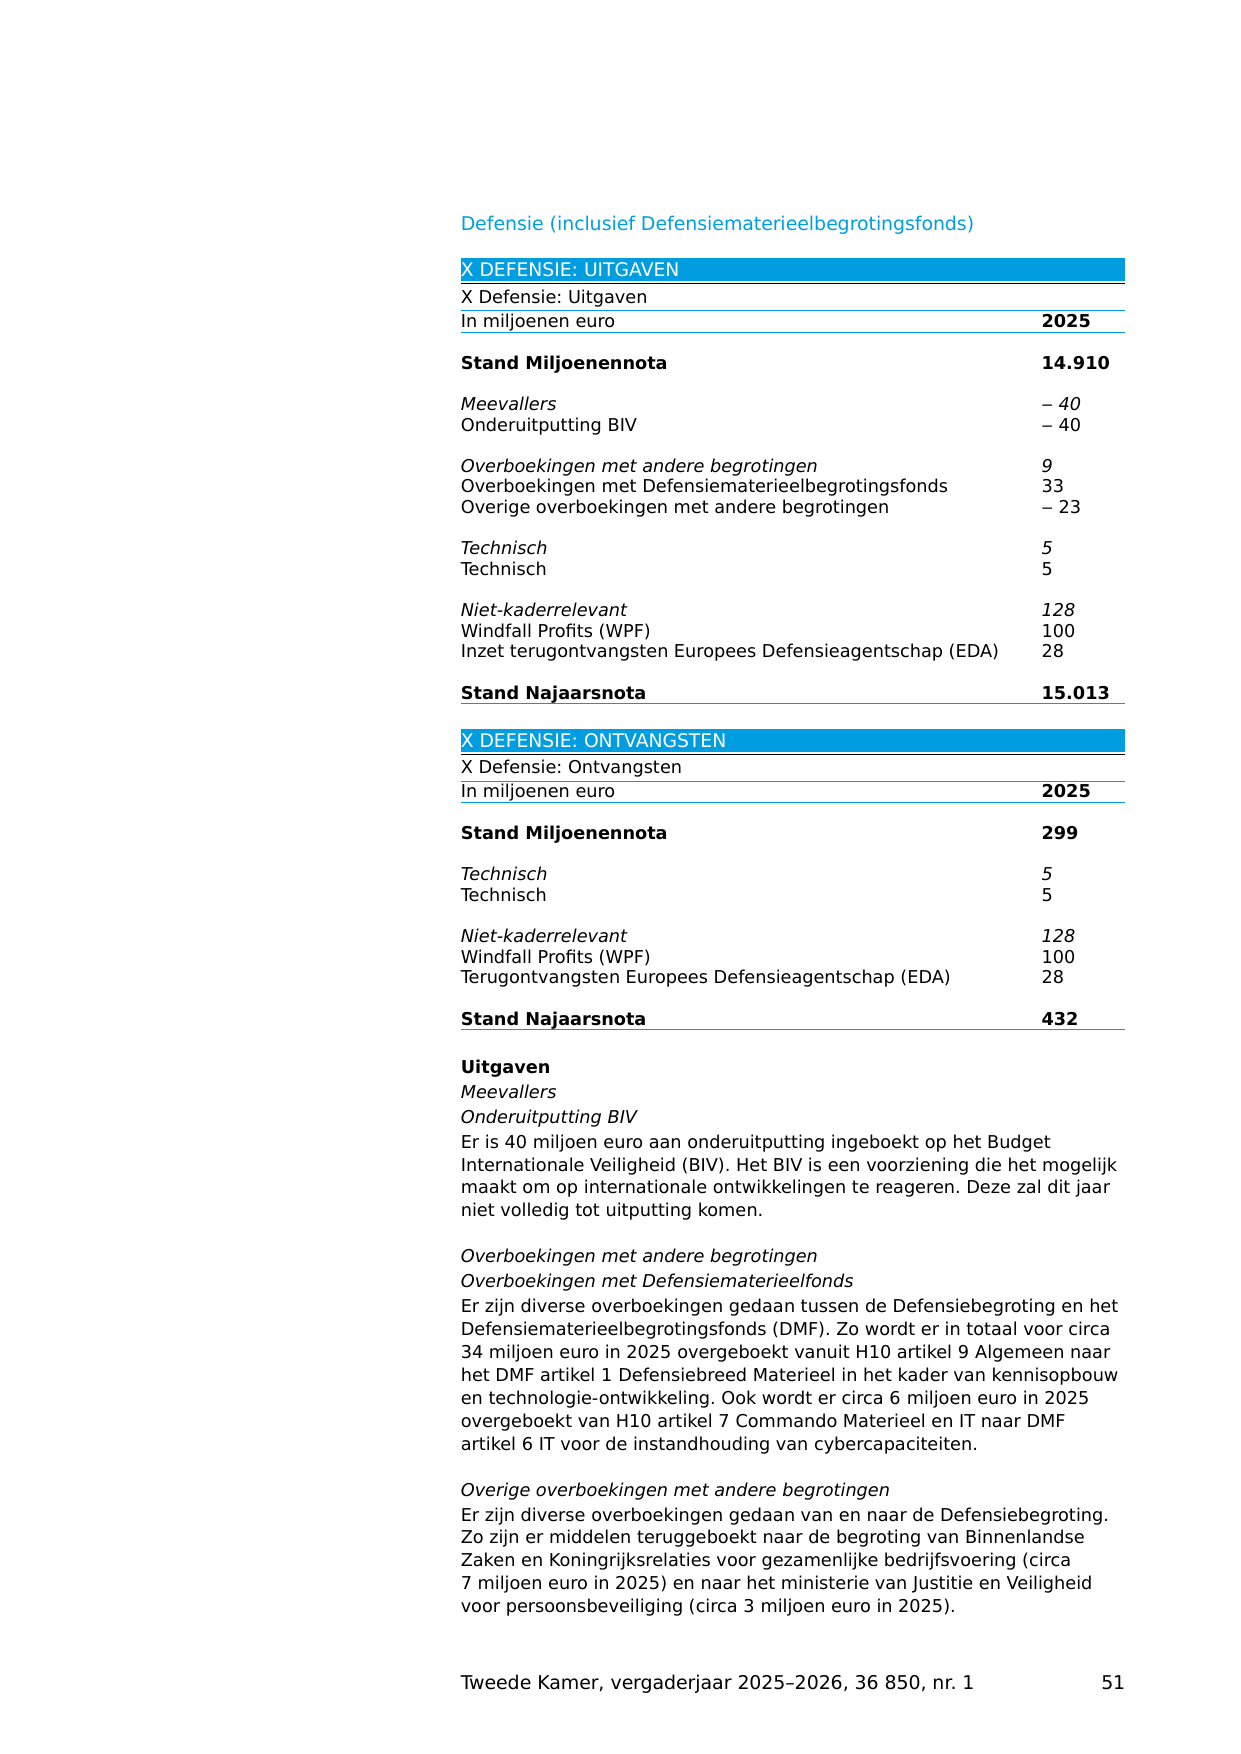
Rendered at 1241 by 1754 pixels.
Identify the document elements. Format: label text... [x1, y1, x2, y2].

table_cell Meevallers [461, 394, 1038, 414]
table_cell [461, 518, 1038, 538]
text Er is 40 miljoen euro aan onderuitputting ingeboekt op het Budget Internationale Veiligheid (BIV). Het BIV is een voorziening die het mogelijk maakt om op internationale ontwikkelingen te reageren. Deze zal dit jaar niet volledig tot uitputting komen. [461, 1130, 1125, 1221]
table_cell Windfall Profits (WPF) [461, 947, 1038, 967]
table_cell X Defensie: Ontvangsten [461, 755, 1038, 781]
table_cell [1039, 580, 1125, 600]
table_cell [461, 435, 1038, 456]
table_cell 9 [1039, 456, 1125, 476]
table_cell [461, 662, 1038, 683]
table_cell [1039, 906, 1125, 926]
table_cell Stand Miljoenennota [461, 353, 1038, 373]
table_cell [1039, 803, 1125, 823]
text Uitgaven [461, 1055, 1125, 1078]
text Er zijn diverse overboekingen gedaan van en naar de Defensiebegroting. Zo zijn er middelen teruggeboekt naar de begroting van Binnenlandse Zaken en Koningrijksrelaties voor gezamenlijke bedrijfsvoering (circa 7 miljoen euro in 2025) en naar het ministerie van Justitie en Veiligheid voor persoonsbeveiliging (circa 3 miljoen euro in 2025). [461, 1503, 1125, 1617]
table_cell 2025 [1039, 311, 1125, 331]
table_cell [1039, 662, 1125, 683]
table_cell 432 [1039, 1009, 1125, 1029]
text Overige overboekingen met andere begrotingen [461, 1478, 1125, 1501]
table_cell Overboekingen met Defensiematerieelbegrotingsfonds [461, 476, 1038, 497]
table_cell 100 [1039, 621, 1125, 641]
table_cell 100 [1039, 947, 1125, 967]
table_cell Stand Miljoenennota [461, 823, 1038, 844]
table_cell Overboekingen met andere begrotingen [461, 456, 1038, 476]
table_cell 28 [1039, 641, 1125, 662]
table_cell [1039, 284, 1125, 310]
table_cell Terugontvangsten Europees Defensieagentschap (EDA) [461, 968, 1038, 988]
table_cell ‒ 40 [1039, 394, 1125, 414]
table_cell ‒ 23 [1039, 497, 1125, 518]
table_cell In miljoenen euro [461, 782, 1038, 802]
table_cell [1039, 755, 1125, 781]
table_cell [461, 333, 1038, 353]
table_cell 28 [1039, 968, 1125, 988]
table_cell Technisch [461, 538, 1038, 559]
table_cell [461, 803, 1038, 823]
title Defensie (inclusief Defensiematerieelbegrotingsfonds) [461, 213, 1125, 235]
text Meevallers [461, 1080, 1125, 1103]
table_cell 299 [1039, 823, 1125, 844]
table_cell Technisch [461, 864, 1038, 885]
table_cell [1039, 844, 1125, 864]
table_cell 5 [1039, 864, 1125, 885]
table_cell [461, 844, 1038, 864]
table_cell [461, 988, 1038, 1009]
table_cell Windfall Profits (WPF) [461, 621, 1038, 641]
table_cell Inzet terugontvangsten Europees Defensieagentschap (EDA) [461, 641, 1038, 662]
table_cell Niet-kaderrelevant [461, 600, 1038, 621]
text Onderuitputting BIV [461, 1105, 1125, 1128]
table_cell Technisch [461, 559, 1038, 579]
table_cell Stand Najaarsnota [461, 683, 1038, 703]
table_cell 15.013 [1039, 683, 1125, 703]
table_cell In miljoenen euro [461, 311, 1038, 331]
table_cell 33 [1039, 476, 1125, 497]
table_cell [1039, 518, 1125, 538]
table_cell Onderuitputting BIV [461, 415, 1038, 435]
table_cell 128 [1039, 926, 1125, 947]
table_cell [1039, 988, 1125, 1009]
table_cell [1039, 333, 1125, 353]
table_cell 2025 [1039, 782, 1125, 802]
table_cell Technisch [461, 885, 1038, 906]
table_cell [461, 906, 1038, 926]
table_cell [1039, 373, 1125, 394]
table_cell Overige overboekingen met andere begrotingen [461, 497, 1038, 518]
text Overboekingen met Defensiematerieelfonds [461, 1269, 1125, 1292]
table_cell X Defensie: Uitgaven [461, 284, 1038, 310]
table_cell 5 [1039, 885, 1125, 906]
table_cell [461, 373, 1038, 394]
table_cell Niet-kaderrelevant [461, 926, 1038, 947]
table_cell [461, 580, 1038, 600]
table_cell 14.910 [1039, 353, 1125, 373]
text Er zijn diverse overboekingen gedaan tussen de Defensiebegroting en het Defensiematerieelbegrotingsfonds (DMF). Zo wordt er in totaal voor circa 34 miljoen euro in 2025 overgeboekt vanuit H10 artikel 9 Algemeen naar het DMF artikel 1 Defensiebreed Materieel in het kader van kennisopbouw en technologie-ontwikkeling. Ook wordt er circa 6 miljoen euro in 2025 overgeboekt van H10 artikel 7 Commando Materieel en IT naar DMF artikel 6 IT voor de instandhouding van cybercapaciteiten. [461, 1294, 1125, 1455]
table_cell 5 [1039, 538, 1125, 559]
table_cell 128 [1039, 600, 1125, 621]
table_cell 5 [1039, 559, 1125, 579]
text Overboekingen met andere begrotingen [461, 1244, 1125, 1267]
table_cell ‒ 40 [1039, 415, 1125, 435]
table_cell Stand Najaarsnota [461, 1009, 1038, 1029]
table_cell [1039, 435, 1125, 456]
